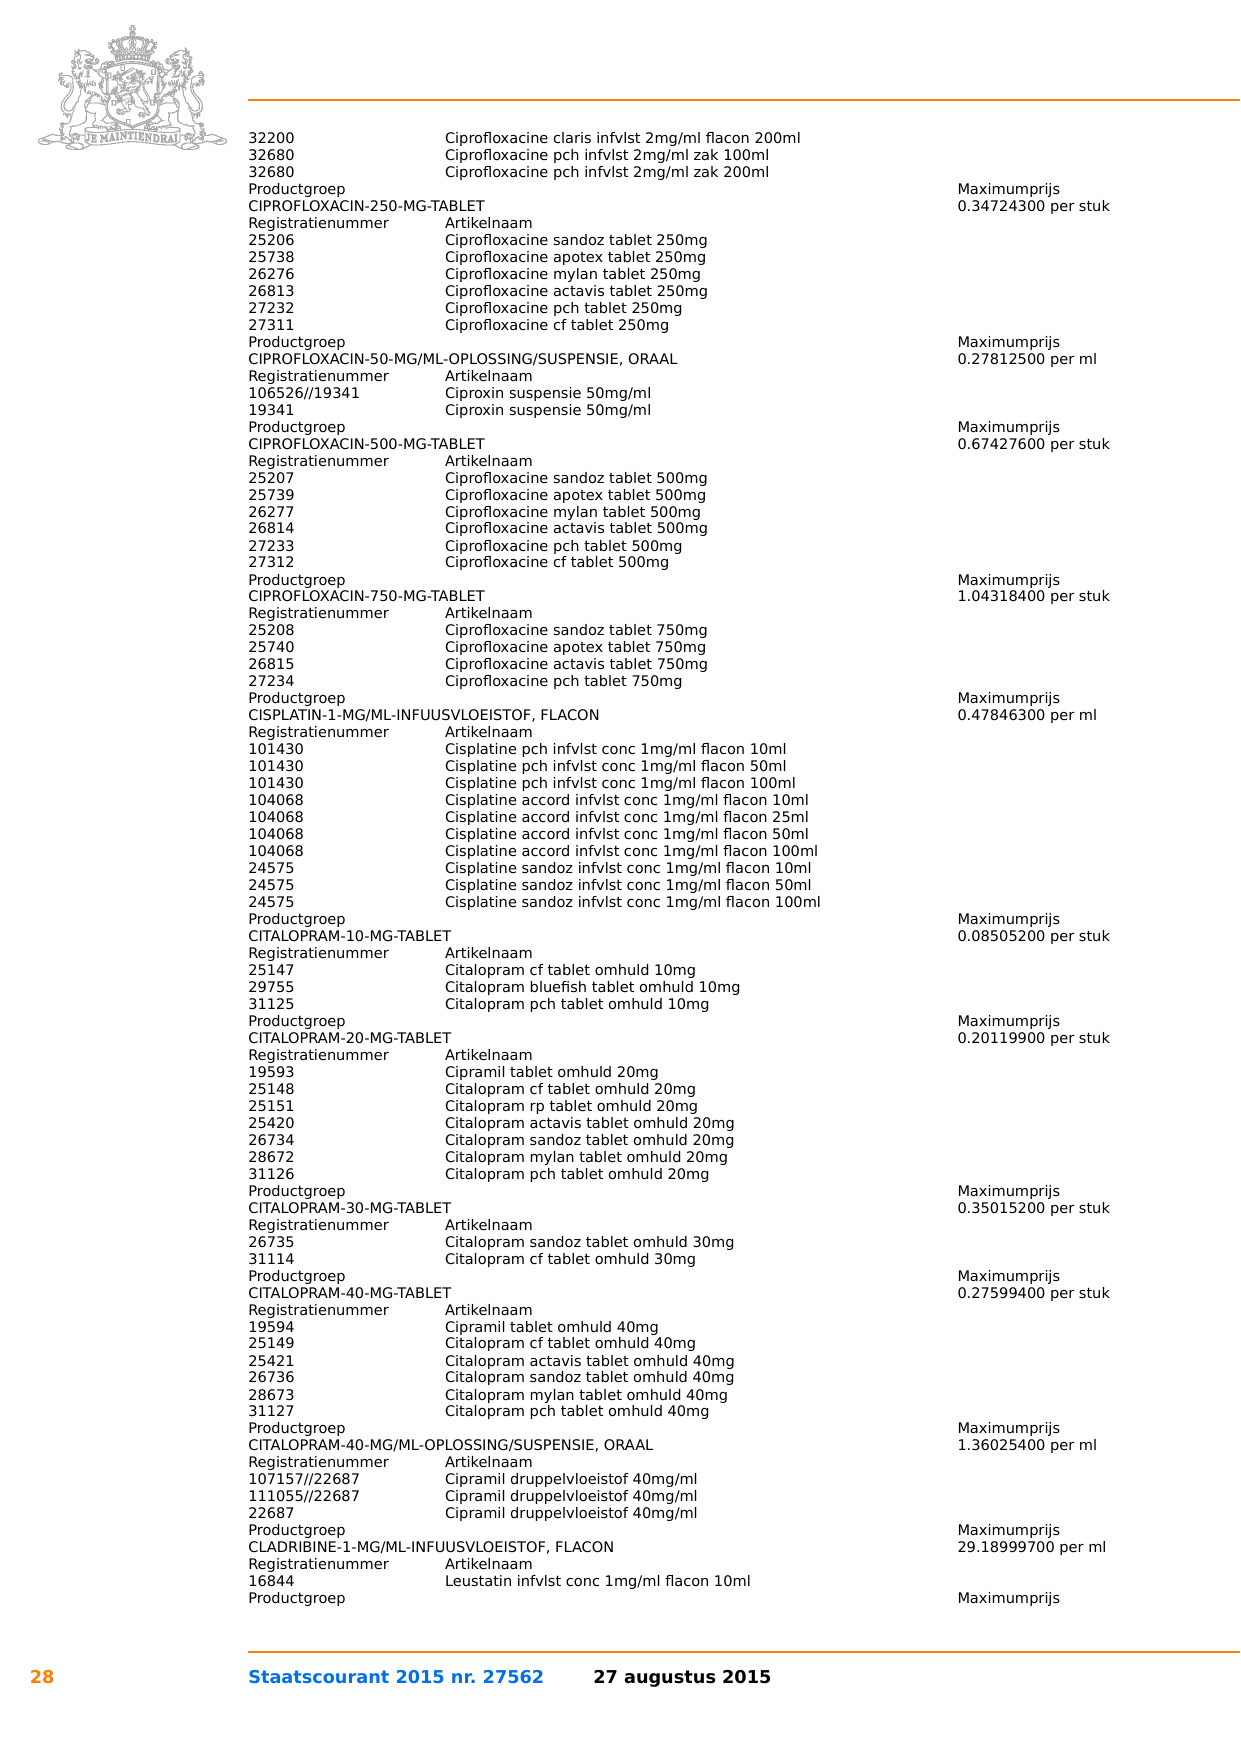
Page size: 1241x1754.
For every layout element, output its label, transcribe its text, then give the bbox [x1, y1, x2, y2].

table_cell 0.35015200 per stuk [951, 1200, 1163, 1217]
table_cell Productgroep [248, 911, 439, 928]
table_cell [951, 792, 1163, 809]
table_cell [951, 673, 1163, 690]
table_cell Maximumprijs [951, 1013, 1163, 1030]
table_cell Productgroep [248, 1268, 439, 1284]
table_cell 24575 [248, 894, 439, 911]
table_cell Maximumprijs [951, 1183, 1163, 1199]
table_cell [951, 962, 1163, 979]
table_cell [439, 690, 951, 707]
table_cell 27312 [248, 554, 439, 571]
table_cell [951, 300, 1163, 317]
table_cell 25738 [248, 249, 439, 266]
table_cell 104068 [248, 792, 439, 809]
table_cell Registratienummer [248, 1047, 439, 1064]
table_cell 24575 [248, 860, 439, 877]
table_cell Ciprofloxacine sandoz tablet 500mg [439, 470, 951, 486]
table_cell [951, 215, 1163, 232]
table_cell Leustatin infvlst conc 1mg/ml flacon 10ml [439, 1573, 951, 1590]
table_cell [951, 741, 1163, 758]
table_cell Artikelnaam [439, 724, 951, 741]
table_cell [951, 470, 1163, 486]
table_cell Maximumprijs [951, 1522, 1163, 1539]
table_cell Artikelnaam [439, 1454, 951, 1471]
table_cell 27232 [248, 300, 439, 317]
table_cell 19593 [248, 1064, 439, 1081]
table_cell [951, 1556, 1163, 1573]
table_cell 107157//22687 [248, 1471, 439, 1488]
table_cell Ciprofloxacine cf tablet 250mg [439, 317, 951, 334]
table_cell Cipramil tablet omhuld 20mg [439, 1064, 951, 1081]
table_cell 0.27599400 per stuk [951, 1285, 1163, 1301]
table_cell [951, 775, 1163, 792]
table_cell 28673 [248, 1386, 439, 1403]
table_cell 25740 [248, 639, 439, 656]
table_cell Ciprofloxacine pch tablet 250mg [439, 300, 951, 317]
table_cell 25421 [248, 1353, 439, 1369]
table_cell 0.27812500 per ml [951, 351, 1163, 368]
table_cell Artikelnaam [439, 1217, 951, 1233]
table_cell Ciprofloxacine sandoz tablet 750mg [439, 622, 951, 639]
table_cell 25151 [248, 1098, 439, 1115]
table_cell [951, 486, 1163, 503]
table_cell Ciprofloxacine actavis tablet 750mg [439, 656, 951, 673]
table_cell [439, 1420, 951, 1437]
table_cell 25207 [248, 470, 439, 486]
table_cell 31126 [248, 1166, 439, 1183]
table_cell 26277 [248, 504, 439, 520]
table_cell [951, 1251, 1163, 1267]
table_cell Cisplatine accord infvlst conc 1mg/ml flacon 100ml [439, 843, 951, 860]
table_cell 0.34724300 per stuk [951, 198, 1163, 215]
table_cell Artikelnaam [439, 453, 951, 469]
table_cell [951, 724, 1163, 741]
table_cell CISPLATIN-1-MG/ML-INFUUSVLOEISTOF, FLACON [248, 707, 951, 724]
table_cell Citalopram rp tablet omhuld 20mg [439, 1098, 951, 1115]
table_cell [951, 1386, 1163, 1403]
table_cell Ciprofloxacine apotex tablet 250mg [439, 249, 951, 266]
table_cell Cisplatine sandoz infvlst conc 1mg/ml flacon 50ml [439, 877, 951, 894]
table_cell 27234 [248, 673, 439, 690]
table_cell Registratienummer [248, 724, 439, 741]
table_cell Maximumprijs [951, 911, 1163, 928]
table_cell Cisplatine sandoz infvlst conc 1mg/ml flacon 10ml [439, 860, 951, 877]
table_cell [951, 538, 1163, 554]
table_cell Artikelnaam [439, 605, 951, 622]
table_cell CIPROFLOXACIN-250-MG-TABLET [248, 198, 951, 215]
table_cell Productgroep [248, 1420, 439, 1437]
table_cell [951, 979, 1163, 996]
table_cell [951, 843, 1163, 860]
table_cell 104068 [248, 826, 439, 843]
table_cell 19341 [248, 402, 439, 418]
table_cell Cisplatine pch infvlst conc 1mg/ml flacon 50ml [439, 758, 951, 775]
table_cell [439, 1522, 951, 1539]
table_cell [951, 826, 1163, 843]
table_cell Citalopram cf tablet omhuld 30mg [439, 1251, 951, 1267]
table_cell [951, 1369, 1163, 1386]
table_cell 19594 [248, 1319, 439, 1335]
table_cell 0.20119900 per stuk [951, 1030, 1163, 1047]
table_cell [951, 1335, 1163, 1352]
table_cell [951, 385, 1163, 402]
table_cell [951, 945, 1163, 962]
table_cell 111055//22687 [248, 1488, 439, 1505]
table_cell Ciprofloxacine mylan tablet 500mg [439, 504, 951, 520]
table_cell Artikelnaam [439, 215, 951, 232]
table_cell Maximumprijs [951, 1590, 1163, 1607]
table_cell Artikelnaam [439, 1301, 951, 1318]
table_cell 28672 [248, 1149, 439, 1166]
table_cell [951, 894, 1163, 911]
table_cell Ciprofloxacine cf tablet 500mg [439, 554, 951, 571]
table_cell [951, 1234, 1163, 1251]
table_cell [951, 1488, 1163, 1505]
table_cell [951, 317, 1163, 334]
table_cell Citalopram cf tablet omhuld 20mg [439, 1081, 951, 1098]
table_cell Ciproxin suspensie 50mg/ml [439, 402, 951, 418]
table_cell CITALOPRAM-30-MG-TABLET [248, 1200, 951, 1217]
table_cell Citalopram pch tablet omhuld 40mg [439, 1403, 951, 1420]
table_cell Maximumprijs [951, 571, 1163, 588]
table_cell [951, 520, 1163, 537]
table_cell [951, 1301, 1163, 1318]
table_cell Ciprofloxacine sandoz tablet 250mg [439, 232, 951, 249]
table_cell [951, 1403, 1163, 1420]
table_cell 25148 [248, 1081, 439, 1098]
table_cell [951, 1471, 1163, 1488]
table_cell 101430 [248, 775, 439, 792]
table_cell 101430 [248, 758, 439, 775]
table_cell Citalopram sandoz tablet omhuld 30mg [439, 1234, 951, 1251]
table_cell 1.36025400 per ml [951, 1437, 1163, 1454]
table_cell Cisplatine accord infvlst conc 1mg/ml flacon 10ml [439, 792, 951, 809]
table_cell [951, 1319, 1163, 1335]
table_cell CITALOPRAM-40-MG/ML-OPLOSSING/SUSPENSIE, ORAAL [248, 1437, 951, 1454]
table_cell Maximumprijs [951, 690, 1163, 707]
table_cell Artikelnaam [439, 368, 951, 384]
table_cell [951, 639, 1163, 656]
table_cell 32200 [248, 130, 439, 147]
table_cell 27311 [248, 317, 439, 334]
table_cell Productgroep [248, 1013, 439, 1030]
table_cell Productgroep [248, 1183, 439, 1199]
table_cell [951, 147, 1163, 164]
table_cell [951, 622, 1163, 639]
picture [38, 25, 227, 150]
table_cell Productgroep [248, 181, 439, 198]
table_cell Productgroep [248, 334, 439, 351]
table_cell Registratienummer [248, 1556, 439, 1573]
table_cell Cipramil druppelvloeistof 40mg/ml [439, 1505, 951, 1522]
table_cell Ciproxin suspensie 50mg/ml [439, 385, 951, 402]
table_cell 26813 [248, 283, 439, 300]
table_cell Registratienummer [248, 945, 439, 962]
table_cell 22687 [248, 1505, 439, 1522]
table_cell Maximumprijs [951, 1420, 1163, 1437]
table_cell [951, 504, 1163, 520]
table_cell Cisplatine accord infvlst conc 1mg/ml flacon 50ml [439, 826, 951, 843]
table_cell Registratienummer [248, 1301, 439, 1318]
table_cell 25420 [248, 1115, 439, 1132]
table_cell 0.47846300 per ml [951, 707, 1163, 724]
table_cell [951, 860, 1163, 877]
table_cell [951, 809, 1163, 826]
table_cell 25208 [248, 622, 439, 639]
table_cell CITALOPRAM-40-MG-TABLET [248, 1285, 951, 1301]
table_cell Ciprofloxacine mylan tablet 250mg [439, 266, 951, 283]
table_cell Ciprofloxacine pch tablet 500mg [439, 538, 951, 554]
table_cell 26735 [248, 1234, 439, 1251]
table_cell 25147 [248, 962, 439, 979]
table_cell Registratienummer [248, 1217, 439, 1233]
table_cell [951, 758, 1163, 775]
table_cell 106526//19341 [248, 385, 439, 402]
table_cell CIPROFLOXACIN-500-MG-TABLET [248, 436, 951, 452]
table_cell Citalopram cf tablet omhuld 10mg [439, 962, 951, 979]
table_cell [439, 1590, 951, 1607]
table_cell Citalopram actavis tablet omhuld 20mg [439, 1115, 951, 1132]
table_cell 16844 [248, 1573, 439, 1590]
table_cell [951, 368, 1163, 384]
table_cell Registratienummer [248, 605, 439, 622]
table_cell [951, 1115, 1163, 1132]
table_cell [951, 130, 1163, 147]
table_cell [951, 877, 1163, 894]
table_cell 27233 [248, 538, 439, 554]
table_cell [951, 232, 1163, 249]
table_cell [951, 164, 1163, 181]
table_cell Citalopram sandoz tablet omhuld 20mg [439, 1132, 951, 1149]
table_cell CITALOPRAM-10-MG-TABLET [248, 928, 951, 945]
table_cell Ciprofloxacine actavis tablet 250mg [439, 283, 951, 300]
table_cell 25739 [248, 486, 439, 503]
table_cell Registratienummer [248, 453, 439, 469]
table_cell Cipramil tablet omhuld 40mg [439, 1319, 951, 1335]
table_cell [951, 1081, 1163, 1098]
table_cell [439, 181, 951, 198]
table_cell [439, 911, 951, 928]
table_cell Ciprofloxacine pch tablet 750mg [439, 673, 951, 690]
table_cell Citalopram mylan tablet omhuld 40mg [439, 1386, 951, 1403]
table_cell [439, 334, 951, 351]
table_cell [951, 554, 1163, 571]
table_cell Cipramil druppelvloeistof 40mg/ml [439, 1488, 951, 1505]
table_cell Citalopram pch tablet omhuld 10mg [439, 996, 951, 1013]
table_cell [951, 453, 1163, 469]
table_cell Ciprofloxacine actavis tablet 500mg [439, 520, 951, 537]
table_cell Registratienummer [248, 368, 439, 384]
table_cell [951, 1098, 1163, 1115]
table_cell [439, 571, 951, 588]
table_cell [951, 656, 1163, 673]
table_cell 31114 [248, 1251, 439, 1267]
table_cell Cisplatine accord infvlst conc 1mg/ml flacon 25ml [439, 809, 951, 826]
table_cell Artikelnaam [439, 1047, 951, 1064]
table_cell [951, 1149, 1163, 1166]
table_cell Productgroep [248, 1590, 439, 1607]
table_cell Citalopram actavis tablet omhuld 40mg [439, 1353, 951, 1369]
table_cell 25149 [248, 1335, 439, 1352]
table_cell Citalopram mylan tablet omhuld 20mg [439, 1149, 951, 1166]
table_cell [439, 1268, 951, 1284]
table_cell 0.08505200 per stuk [951, 928, 1163, 945]
table_cell 24575 [248, 877, 439, 894]
table_cell 32680 [248, 147, 439, 164]
table_cell [951, 996, 1163, 1013]
table_cell [439, 419, 951, 436]
table_cell 1.04318400 per stuk [951, 588, 1163, 605]
table_cell 25206 [248, 232, 439, 249]
table_cell 26815 [248, 656, 439, 673]
table_cell Productgroep [248, 571, 439, 588]
table_cell [951, 1454, 1163, 1471]
table_cell [951, 402, 1163, 418]
table_cell [951, 249, 1163, 266]
table_cell Productgroep [248, 419, 439, 436]
table_cell Maximumprijs [951, 1268, 1163, 1284]
table_cell [951, 1505, 1163, 1522]
table_cell CLADRIBINE-1-MG/ML-INFUUSVLOEISTOF, FLACON [248, 1539, 951, 1556]
table_cell [951, 283, 1163, 300]
table_cell Productgroep [248, 1522, 439, 1539]
table_cell Artikelnaam [439, 945, 951, 962]
table_cell [439, 1013, 951, 1030]
table_cell Citalopram pch tablet omhuld 20mg [439, 1166, 951, 1183]
table_cell 31127 [248, 1403, 439, 1420]
table_cell Citalopram cf tablet omhuld 40mg [439, 1335, 951, 1352]
table_cell 104068 [248, 843, 439, 860]
table_cell 26736 [248, 1369, 439, 1386]
table_cell [951, 1047, 1163, 1064]
table_cell Registratienummer [248, 1454, 439, 1471]
table_cell Ciprofloxacine pch infvlst 2mg/ml zak 200ml [439, 164, 951, 181]
table_cell 26276 [248, 266, 439, 283]
table_cell CIPROFLOXACIN-50-MG/ML-OPLOSSING/SUSPENSIE, ORAAL [248, 351, 951, 368]
table_cell 26734 [248, 1132, 439, 1149]
table_cell Cisplatine pch infvlst conc 1mg/ml flacon 100ml [439, 775, 951, 792]
table_cell [951, 1573, 1163, 1590]
table_cell [951, 1132, 1163, 1149]
table_cell 32680 [248, 164, 439, 181]
table_cell Registratienummer [248, 215, 439, 232]
table_cell Maximumprijs [951, 334, 1163, 351]
table_cell Artikelnaam [439, 1556, 951, 1573]
table_cell 26814 [248, 520, 439, 537]
table_cell [951, 1064, 1163, 1081]
table_cell [951, 266, 1163, 283]
table_cell 101430 [248, 741, 439, 758]
table_cell [951, 605, 1163, 622]
table_cell [951, 1166, 1163, 1183]
table_cell Ciprofloxacine pch infvlst 2mg/ml zak 100ml [439, 147, 951, 164]
table_cell 31125 [248, 996, 439, 1013]
table_cell Cisplatine sandoz infvlst conc 1mg/ml flacon 100ml [439, 894, 951, 911]
table_cell 0.67427600 per stuk [951, 436, 1163, 452]
table_cell Ciprofloxacine apotex tablet 750mg [439, 639, 951, 656]
table_cell 29.18999700 per ml [951, 1539, 1163, 1556]
table_cell Ciprofloxacine apotex tablet 500mg [439, 486, 951, 503]
table_cell 104068 [248, 809, 439, 826]
table_cell Maximumprijs [951, 181, 1163, 198]
table_cell Cipramil druppelvloeistof 40mg/ml [439, 1471, 951, 1488]
table_cell [951, 1353, 1163, 1369]
table_cell 29755 [248, 979, 439, 996]
table_cell [439, 1183, 951, 1199]
table_cell [951, 1217, 1163, 1233]
table_cell Citalopram bluefish tablet omhuld 10mg [439, 979, 951, 996]
table_cell Cisplatine pch infvlst conc 1mg/ml flacon 10ml [439, 741, 951, 758]
table_cell CITALOPRAM-20-MG-TABLET [248, 1030, 951, 1047]
table_cell CIPROFLOXACIN-750-MG-TABLET [248, 588, 951, 605]
table_cell Productgroep [248, 690, 439, 707]
table_cell Ciprofloxacine claris infvlst 2mg/ml flacon 200ml [439, 130, 951, 147]
table_cell Maximumprijs [951, 419, 1163, 436]
table_cell Citalopram sandoz tablet omhuld 40mg [439, 1369, 951, 1386]
